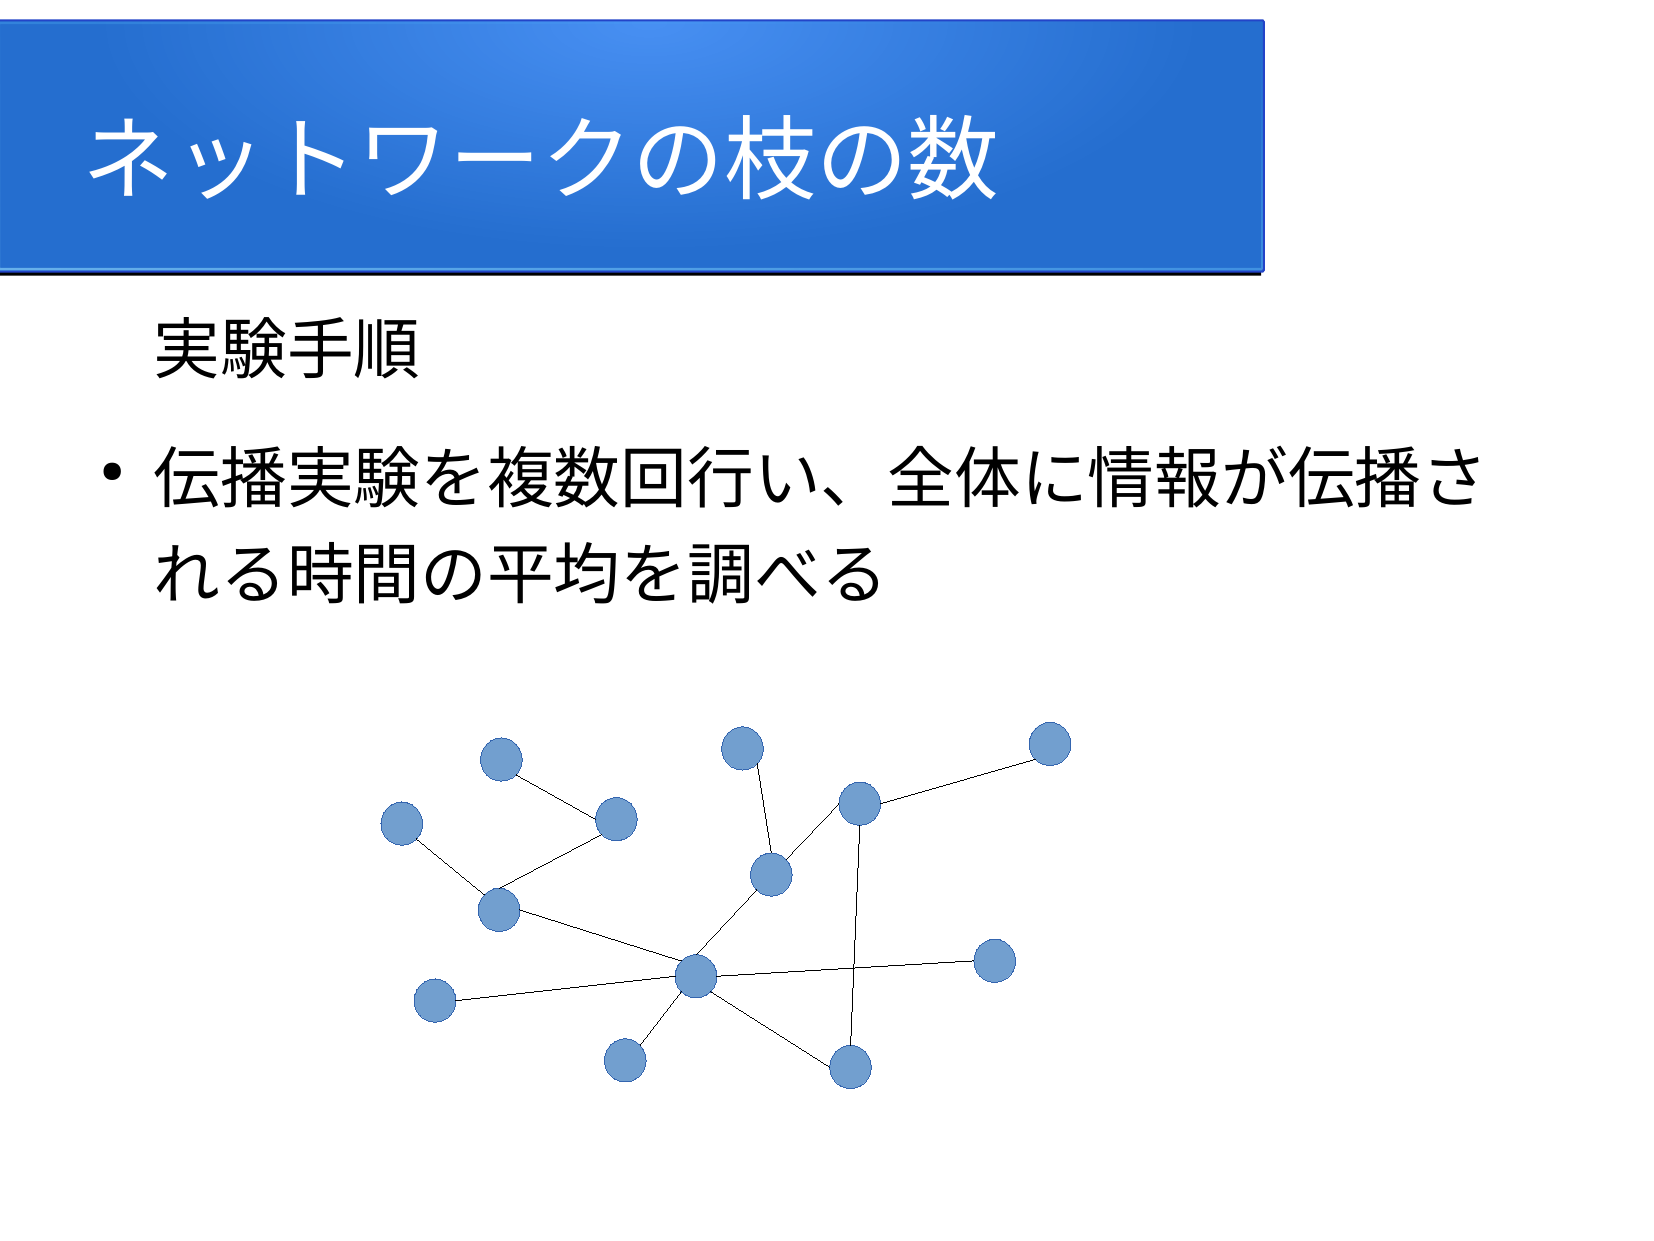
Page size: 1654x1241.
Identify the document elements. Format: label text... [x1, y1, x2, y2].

text_box [414, 978, 456, 1023]
text_box [1029, 722, 1071, 766]
text_box [478, 888, 520, 932]
text_box [721, 726, 764, 771]
text_box [829, 1045, 872, 1089]
text_box [675, 954, 717, 998]
text_box [380, 801, 423, 846]
title ネットワークの枝の数 [82, 49, 1250, 257]
text_box [595, 797, 638, 841]
list 実験手順 伝播実験を複数回行い、全体に情報が伝播される時間の平均を調べる [82, 296, 1538, 1016]
text_box [604, 1038, 647, 1082]
text_box [973, 939, 1016, 983]
text_box [838, 782, 881, 826]
text_box [750, 852, 793, 897]
text_box [480, 737, 523, 782]
